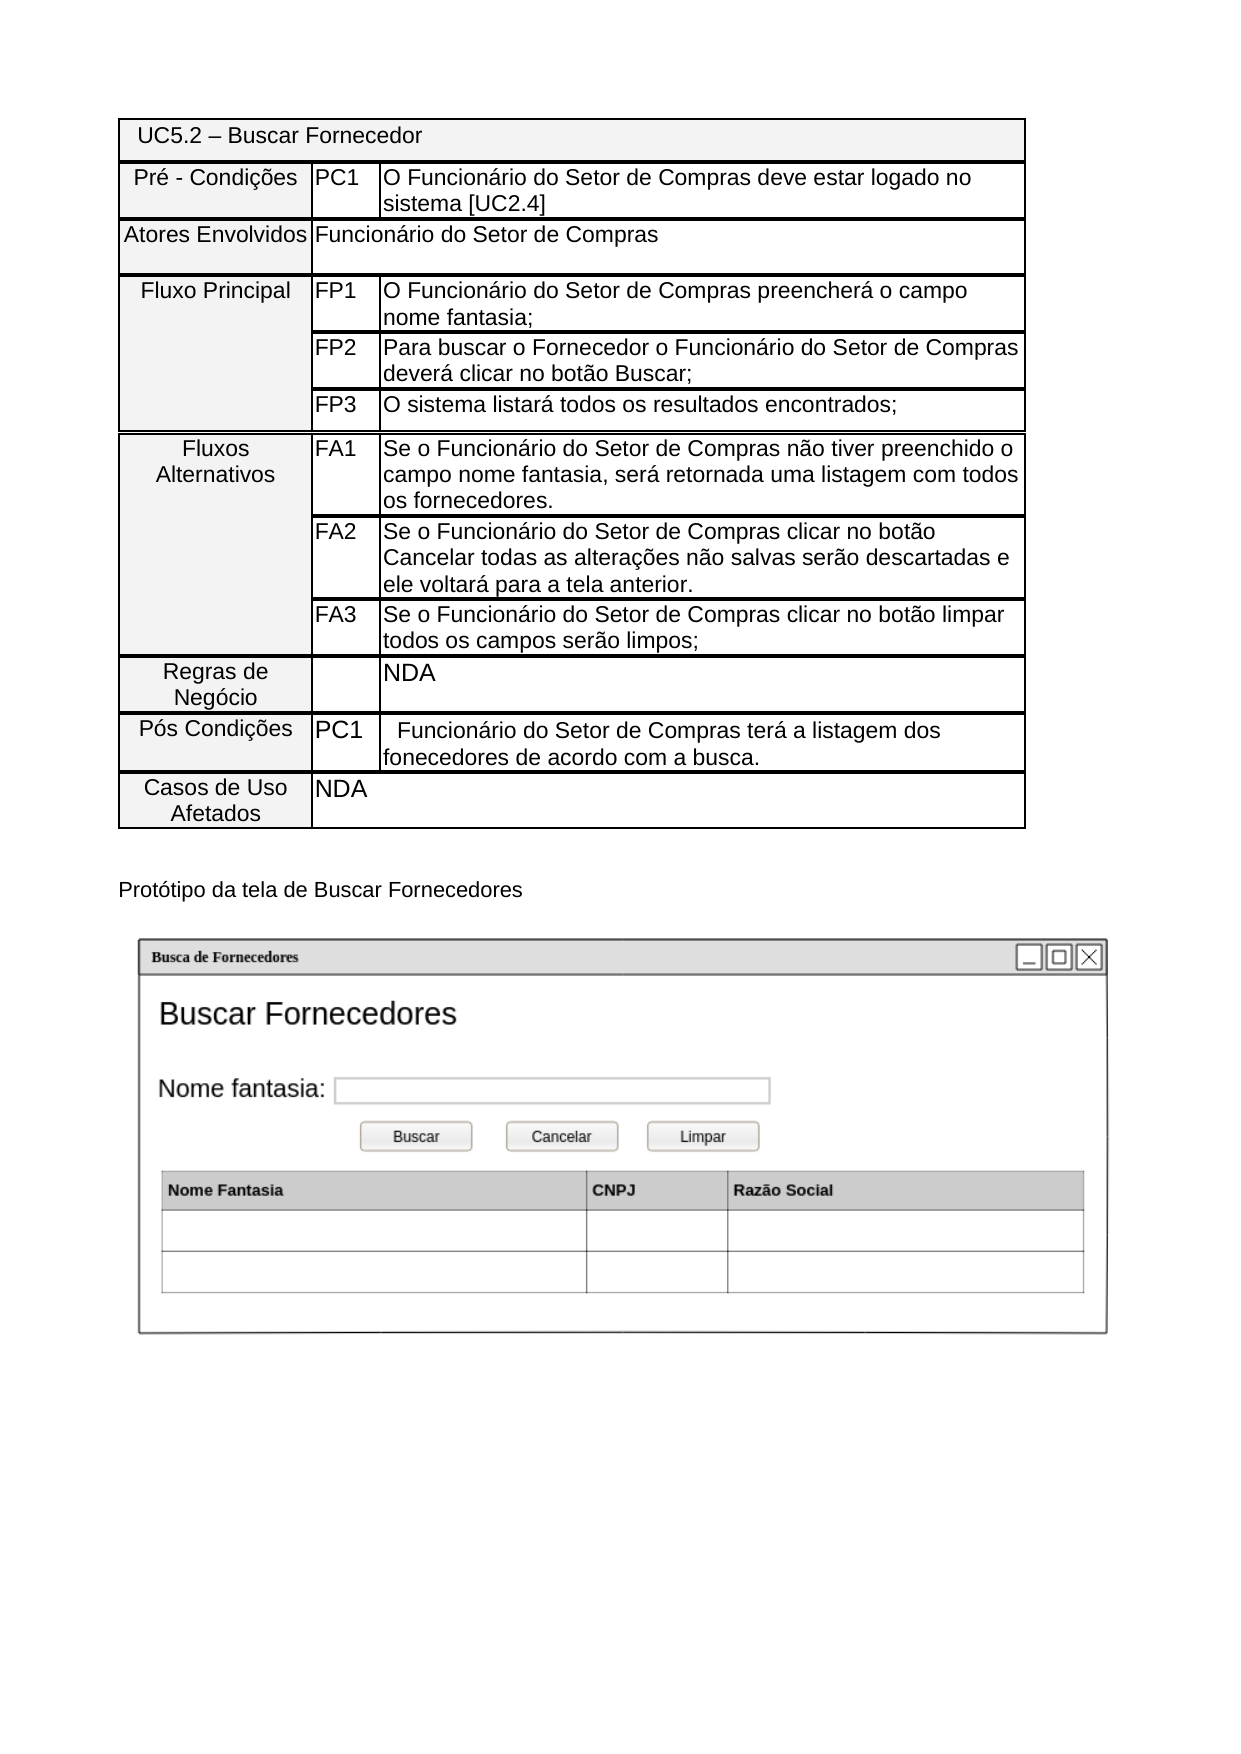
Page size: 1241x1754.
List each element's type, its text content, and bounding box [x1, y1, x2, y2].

table_cell Se o Funcionário do Setor de Compras não tiver preenchido o campo nome fantasia, será retornada uma listagem com todos os fornecedores. [381, 435, 1024, 514]
table_cell NDA [313, 774, 1024, 827]
table_cell FA2 [313, 518, 379, 597]
table_cell Se o Funcionário do Setor de Compras clicar no botão Cancelar todas as alterações não salvas serão descartadas e ele voltará para a tela anterior. [381, 518, 1024, 597]
table_cell Funcionário do Setor de Compras terá a listagem dos fonecedores de acordo com a busca. [381, 715, 1024, 770]
table_header UC5.2 – Buscar Fornecedor [120, 120, 1024, 160]
table_cell FA3 [313, 601, 379, 654]
text Protótipo da tela de Buscar Fornecedores [118, 877, 1122, 902]
table_cell Atores Envolvidos [120, 221, 311, 273]
table_cell Regras de Negócio [120, 658, 311, 711]
table_cell PC1 [313, 715, 379, 770]
table_cell FA1 [313, 435, 379, 514]
table_cell O sistema listará todos os resultados encontrados; [381, 391, 1024, 430]
table_cell PC1 [313, 164, 379, 217]
table_cell Pré - Condições [120, 164, 311, 217]
table_cell Casos de Uso Afetados [120, 774, 311, 827]
table_cell O Funcionário do Setor de Compras deve estar logado no sistema [UC2.4] [381, 164, 1024, 217]
table_cell Para buscar o Fornecedor o Funcionário do Setor de Compras deverá clicar no botão Buscar; [381, 334, 1024, 387]
table_cell O Funcionário do Setor de Compras preencherá o campo nome fantasia; [381, 277, 1024, 330]
table_cell Funcionário do Setor de Compras [313, 221, 1024, 273]
table_cell FP3 [313, 391, 379, 430]
table_cell [313, 658, 379, 711]
table_cell Fluxos Alternativos [120, 435, 311, 654]
table_cell FP2 [313, 334, 379, 387]
table_cell Pós Condições [120, 715, 311, 770]
table_cell FP1 [313, 277, 379, 330]
table_cell Fluxo Principal [120, 277, 311, 430]
table_cell Se o Funcionário do Setor de Compras clicar no botão limpar todos os campos serão limpos; [381, 601, 1024, 654]
table_cell NDA [381, 658, 1024, 711]
picture [118, 921, 1123, 1352]
